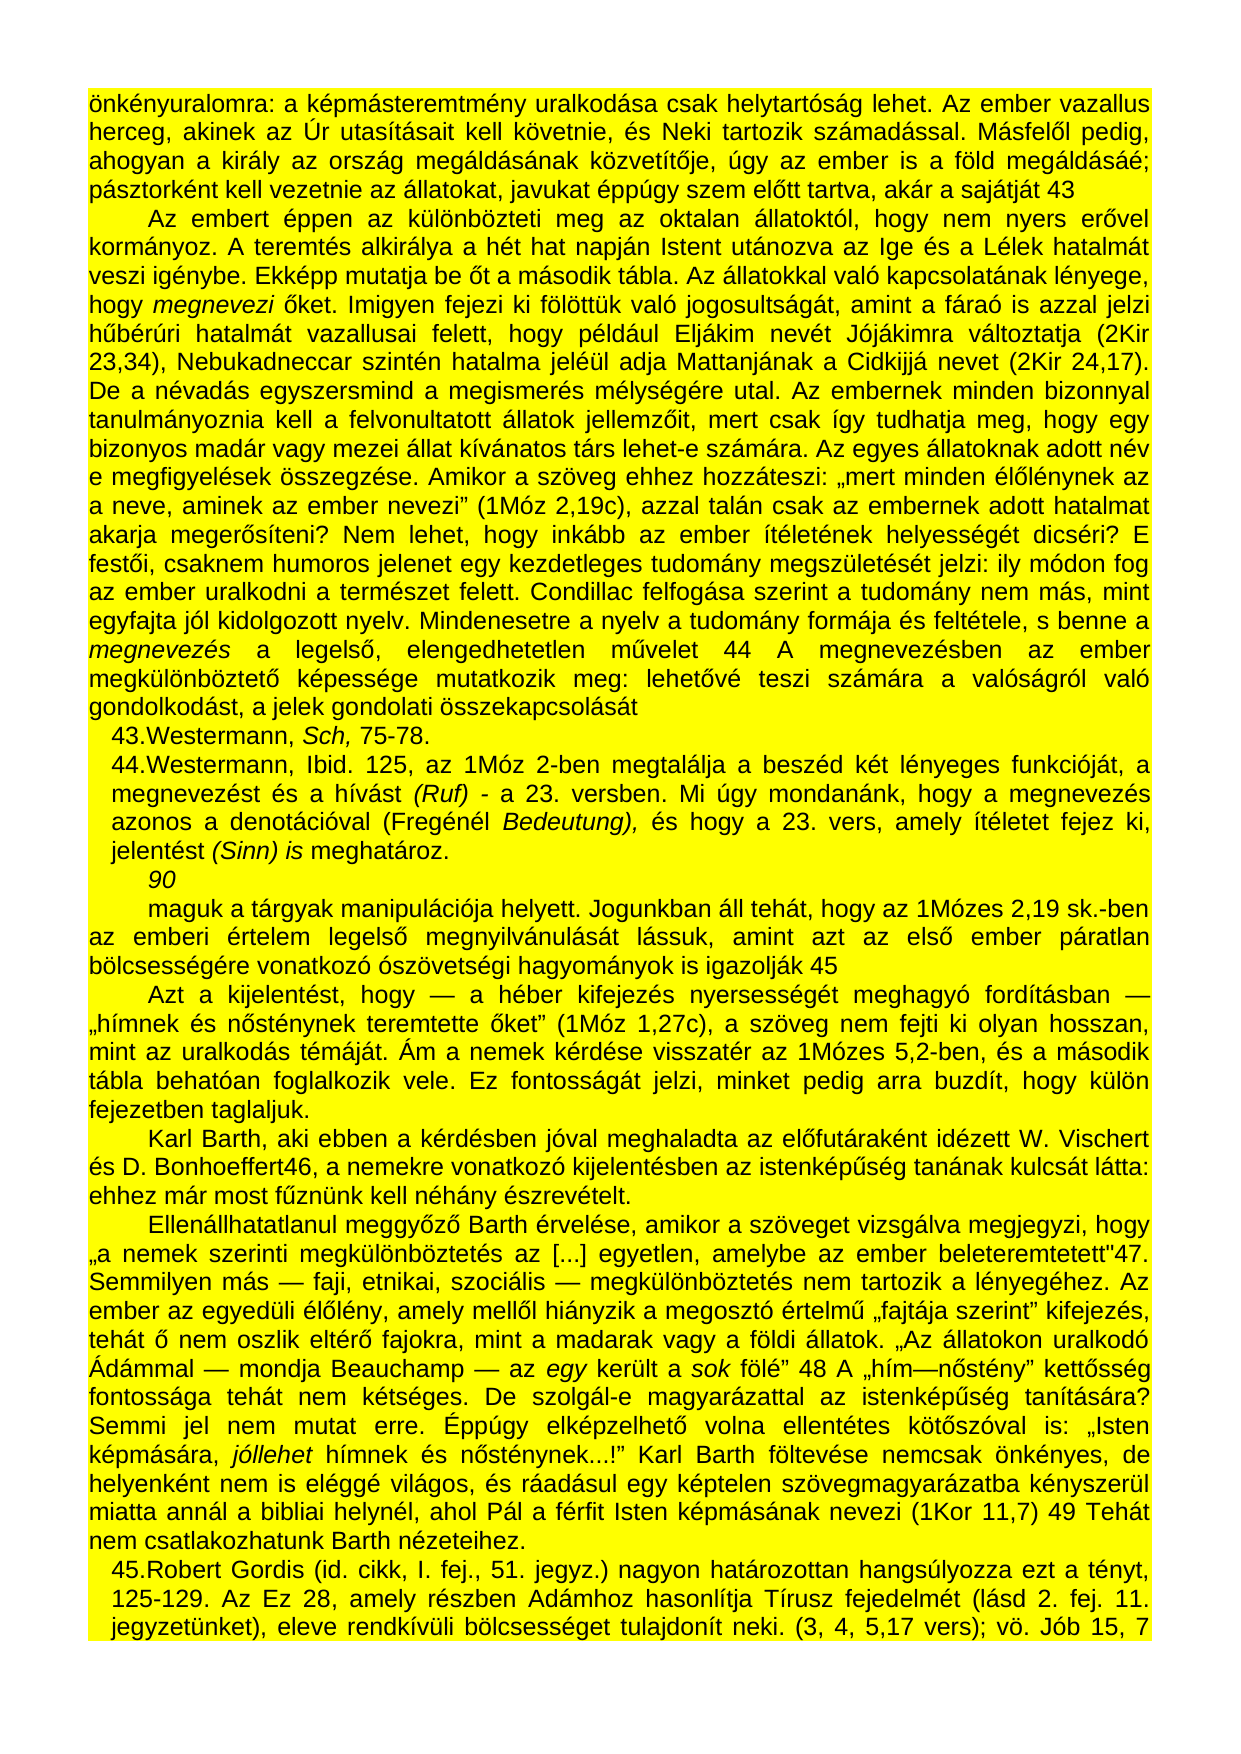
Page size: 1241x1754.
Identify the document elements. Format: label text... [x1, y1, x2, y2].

text önkényuralomra: a képmásteremtmény uralkodása csak helytartóság lehet. Az ember vazallus herceg, akinek az Úr utasításait kell követnie, és Neki tartozik számadással. Másfelől pedig, ahogyan a király az ország megáldásának közvetítője, úgy az ember is a föld megáldásáé; pásztorként kell vezetnie az állatokat, javukat éppúgy szem előtt tartva, akár a sajátját 43 [88, 88, 1152, 203]
list Westermann, Ibid. 125, az 1Móz 2-ben megtalálja a beszéd két lényeges funkcióját, a megnevezést és a hívást (Ruf) - a 23. versben. Mi úgy mondanánk, hogy a megnevezés azonos a denotációval (Fregénél Bedeutung), és hogy a 23. vers, amely ítéletet fejez ki, jelentést (Sinn) is meghatároz. [88, 750, 1152, 865]
text Azt a kijelentést, hogy — a héber kifejezés nyersességét meghagyó fordításban — „hímnek és nősténynek teremtette őket” (1Móz 1,27c), a szöveg nem fejti ki olyan hosszan, mint az uralkodás témáját. Ám a nemek kérdése visszatér az 1Mózes 5,2-ben, és a második tábla behatóan foglalkozik vele. Ez fontosságát jelzi, minket pedig arra buzdít, hogy külön fejezetben taglaljuk. [88, 980, 1152, 1123]
text maguk a tárgyak manipulációja helyett. Jogunkban áll tehát, hogy az 1Mózes 2,19 sk.-ben az emberi értelem legelső megnyilvánulását lássuk, amint azt az első ember páratlan bölcsességére vonatkozó ószövetségi hagyományok is igazolják 45 [88, 893, 1152, 980]
list Westermann, Sch, 75-78. [88, 721, 1152, 750]
text Az embert éppen az különbözteti meg az oktalan állatoktól, hogy nem nyers erővel kormányoz. A teremtés alkirálya a hét hat napján Istent utánozva az Ige és a Lélek hatalmát veszi igénybe. Ekképp mutatja be őt a második tábla. Az állatokkal való kapcsolatának lényege, hogy megnevezi őket. Imigyen fejezi ki fölöttük való jogosultságát, amint a fáraó is azzal jelzi hűbérúri hatalmát vazallusai felett, hogy például Eljákim nevét Jójákimra változtatja (2Kir 23,34), Nebukadneccar szintén hatalma jeléül adja Mattanjának a Cidkijjá nevet (2Kir 24,17). De a névadás egyszersmind a megismerés mélységére utal. Az embernek minden bizonnyal tanulmányoznia kell a felvonultatott állatok jellemzőit, mert csak így tudhatja meg, hogy egy bizonyos madár vagy mezei állat kívánatos társ lehet-e számára. Az egyes állatoknak adott név e megfigyelések összegzése. Amikor a szöveg ehhez hozzáteszi: „mert minden élőlénynek az a neve, aminek az ember nevezi” (1Móz 2,19c), azzal talán csak az embernek adott hatalmat akarja megerősíteni? Nem lehet, hogy inkább az ember ítéletének helyességét dicséri? E festői, csaknem humoros jelenet egy kezdetleges tudomány megszületését jelzi: ily módon fog az ember uralkodni a természet felett. Condillac felfogása szerint a tudomány nem más, mint egyfajta jól kidolgozott nyelv. Mindenesetre a nyelv a tudomány formája és feltétele, s benne a megnevezés a legelső, elengedhetetlen művelet 44 A megnevezésben az ember megkülönböztető képessége mutatkozik meg: lehetővé teszi számára a valóságról való gondolkodást, a jelek gondolati összekapcsolását [88, 203, 1152, 721]
list Robert Gordis (id. cikk, I. fej., 51. jegyz.) nagyon határozottan hangsúlyozza ezt a tényt, 125-129. Az Ez 28, amely részben Adámhoz hasonlítja Tírusz fejedelmét (lásd 2. fej. 11. jegyzetünket), eleve rendkívüli bölcsességet tulajdonít neki. (3, 4, 5,17 vers); vö. Jób 15, 7 [88, 1555, 1152, 1641]
text Karl Barth, aki ebben a kérdésben jóval meghaladta az előfutáraként idézett W. Vischert és D. Bonhoeffert46, a nemekre vonatkozó kijelentésben az istenképűség tanának kulcsát látta: ehhez már most fűznünk kell néhány észrevételt. [88, 1123, 1152, 1210]
text 90 [88, 865, 1152, 893]
text Ellenállhatatlanul meggyőző Barth érvelése, amikor a szöveget vizsgálva megjegyzi, hogy „a nemek szerinti megkülönböztetés az [...] egyetlen, amelybe az ember beleteremtetett"47. Semmilyen más — faji, etnikai, szociális — megkülönböztetés nem tartozik a lényegéhez. Az ember az egyedüli élőlény, amely mellől hiányzik a megosztó értelmű „fajtája szerint” kifejezés, tehát ő nem oszlik eltérő fajokra, mint a madarak vagy a földi állatok. „Az állatokon uralkodó Ádámmal — mondja Beauchamp — az egy került a sok fölé” 48 A „hím—nőstény” kettősség fontossága tehát nem kétséges. De szolgál-e magyarázattal az istenképűség tanítására? Semmi jel nem mutat erre. Éppúgy elképzelhető volna ellentétes kötőszóval is: „Isten képmására, jóllehet hímnek és nősténynek...!” Karl Barth föltevése nemcsak önkényes, de helyenként nem is eléggé világos, és ráadásul egy képtelen szövegmagyarázatba kényszerül miatta annál a bibliai helynél, ahol Pál a férfit Isten képmásának nevezi (1Kor 11,7) 49 Tehát nem csatlakozhatunk Barth nézeteihez. [88, 1210, 1152, 1555]
